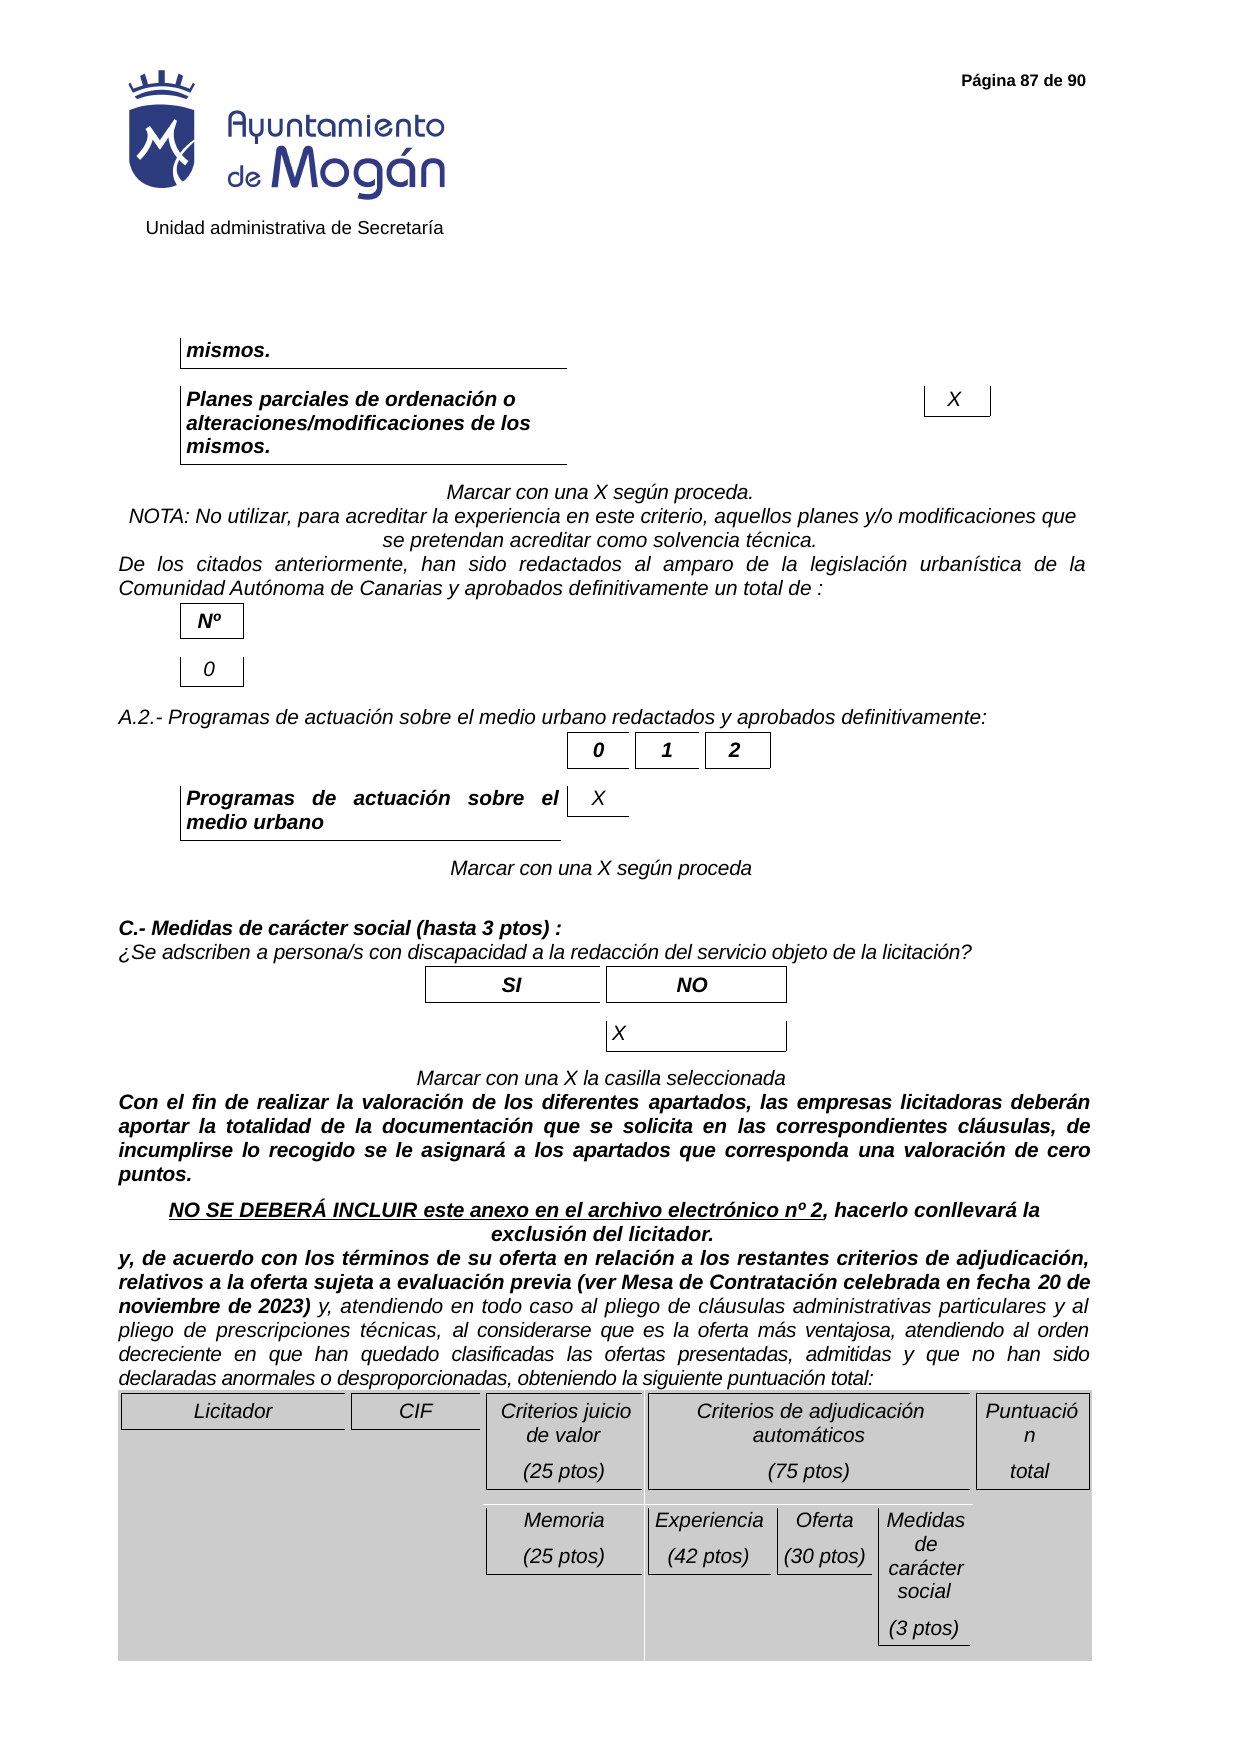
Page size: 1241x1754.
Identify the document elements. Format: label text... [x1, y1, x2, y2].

table_cell mismos. [177, 335, 569, 383]
table_cell Oferta (30 ptos) [774, 1505, 875, 1661]
table_cell [707, 335, 775, 383]
table_cell Planes parciales de ordenación o alteraciones/modificaciones de los mismos. [177, 384, 569, 480]
text De los citados anteriormente, han sido redactados al amparo de la legislación urbanística de la Comunidad Autónoma de Canarias y aprobados definitivamente un total de : [118, 552, 1089, 599]
table_cell X [603, 1018, 789, 1066]
text C.- Medidas de carácter social (hasta 3 ptos) : [118, 916, 1089, 939]
table_cell Memoria (25 ptos) [483, 1505, 644, 1661]
table_header 0 [564, 729, 632, 783]
table_cell [921, 335, 993, 383]
text Marcar con una X según proceda [118, 855, 1089, 879]
text A.2.- Programas de actuación sobre el medio urbano redactados y aprobados definitivamente: [118, 705, 1089, 729]
table_cell [638, 335, 707, 383]
table_cell [422, 1018, 603, 1066]
text NO SE DEBERÁ INCLUIR este anexo en el archivo electrónico nº 2, hacerlo conllevará la exclusión del licitador. [118, 1198, 1092, 1246]
table_header 2 [702, 729, 773, 783]
table_header 1 [632, 729, 702, 783]
table_cell [844, 384, 921, 480]
text NOTA: No utilizar, para acreditar la experiencia en este criterio, aquellos planes y/o modificaciones que se pretendan acreditar como solvencia técnica. [118, 504, 1089, 552]
table_cell X [564, 783, 632, 855]
table_header Nº [177, 600, 246, 654]
text Marcar con una X la casilla seleccionada [118, 1066, 1089, 1090]
table_cell Programas de actuación sobre el medio urbano [177, 783, 564, 855]
text y, de acuerdo con los términos de su oferta en relación a los restantes criterios de adjudicación, relativos a la oferta sujeta a evaluación previa (ver Mesa de Contratación celebrada en fecha 20 de noviembre de 2023) y, atendiendo en todo caso al pliego de cláusulas administrativas particulares y al pliego de prescripciones técnicas, al considerarse que es la oferta más ventajosa, atendiendo al orden decreciente en que han quedado clasificadas las ofertas presentadas, admitidas y que no han sido declaradas anormales o desproporcionadas, obteniendo la siguiente puntuación total: [118, 1246, 1092, 1390]
table_cell [775, 335, 844, 383]
table_cell [570, 384, 638, 480]
table_cell X [921, 384, 993, 480]
table_cell [707, 384, 775, 480]
table_cell Medidas de carácter social (3 ptos) [875, 1505, 973, 1661]
table_header Puntuación total [973, 1390, 1092, 1661]
text Con el fin de realizar la valoración de los diferentes apartados, las empresas licitadoras deberán aportar la totalidad de la documentación que se solicita en las correspondientes cláusulas, de incumplirse lo recogido se le asignará a los apartados que corresponda una valoración de cero puntos. [118, 1090, 1092, 1186]
table_cell [702, 783, 773, 855]
table_cell 0 [177, 654, 246, 705]
text ¿Se adscriben a persona/s con discapacidad a la redacción del servicio objeto de la licitación? [118, 939, 1089, 963]
table_header CIF [348, 1390, 483, 1661]
table_cell [570, 335, 638, 383]
text Marcar con una X según proceda. [118, 480, 1089, 504]
table_cell [632, 783, 702, 855]
picture [128, 70, 445, 206]
table_header Licitador [118, 1390, 348, 1661]
table_header SI [422, 964, 603, 1018]
table_header Criterios juicio de valor (25 ptos) [483, 1390, 644, 1504]
table_header Criterios de adjudicación automáticos (75 ptos) [645, 1390, 973, 1504]
table_header [177, 729, 564, 783]
table_cell [775, 384, 844, 480]
table_cell [844, 335, 921, 383]
table_header NO [603, 964, 789, 1018]
table_cell Experiencia (42 ptos) [645, 1505, 774, 1661]
table_cell [638, 384, 707, 480]
